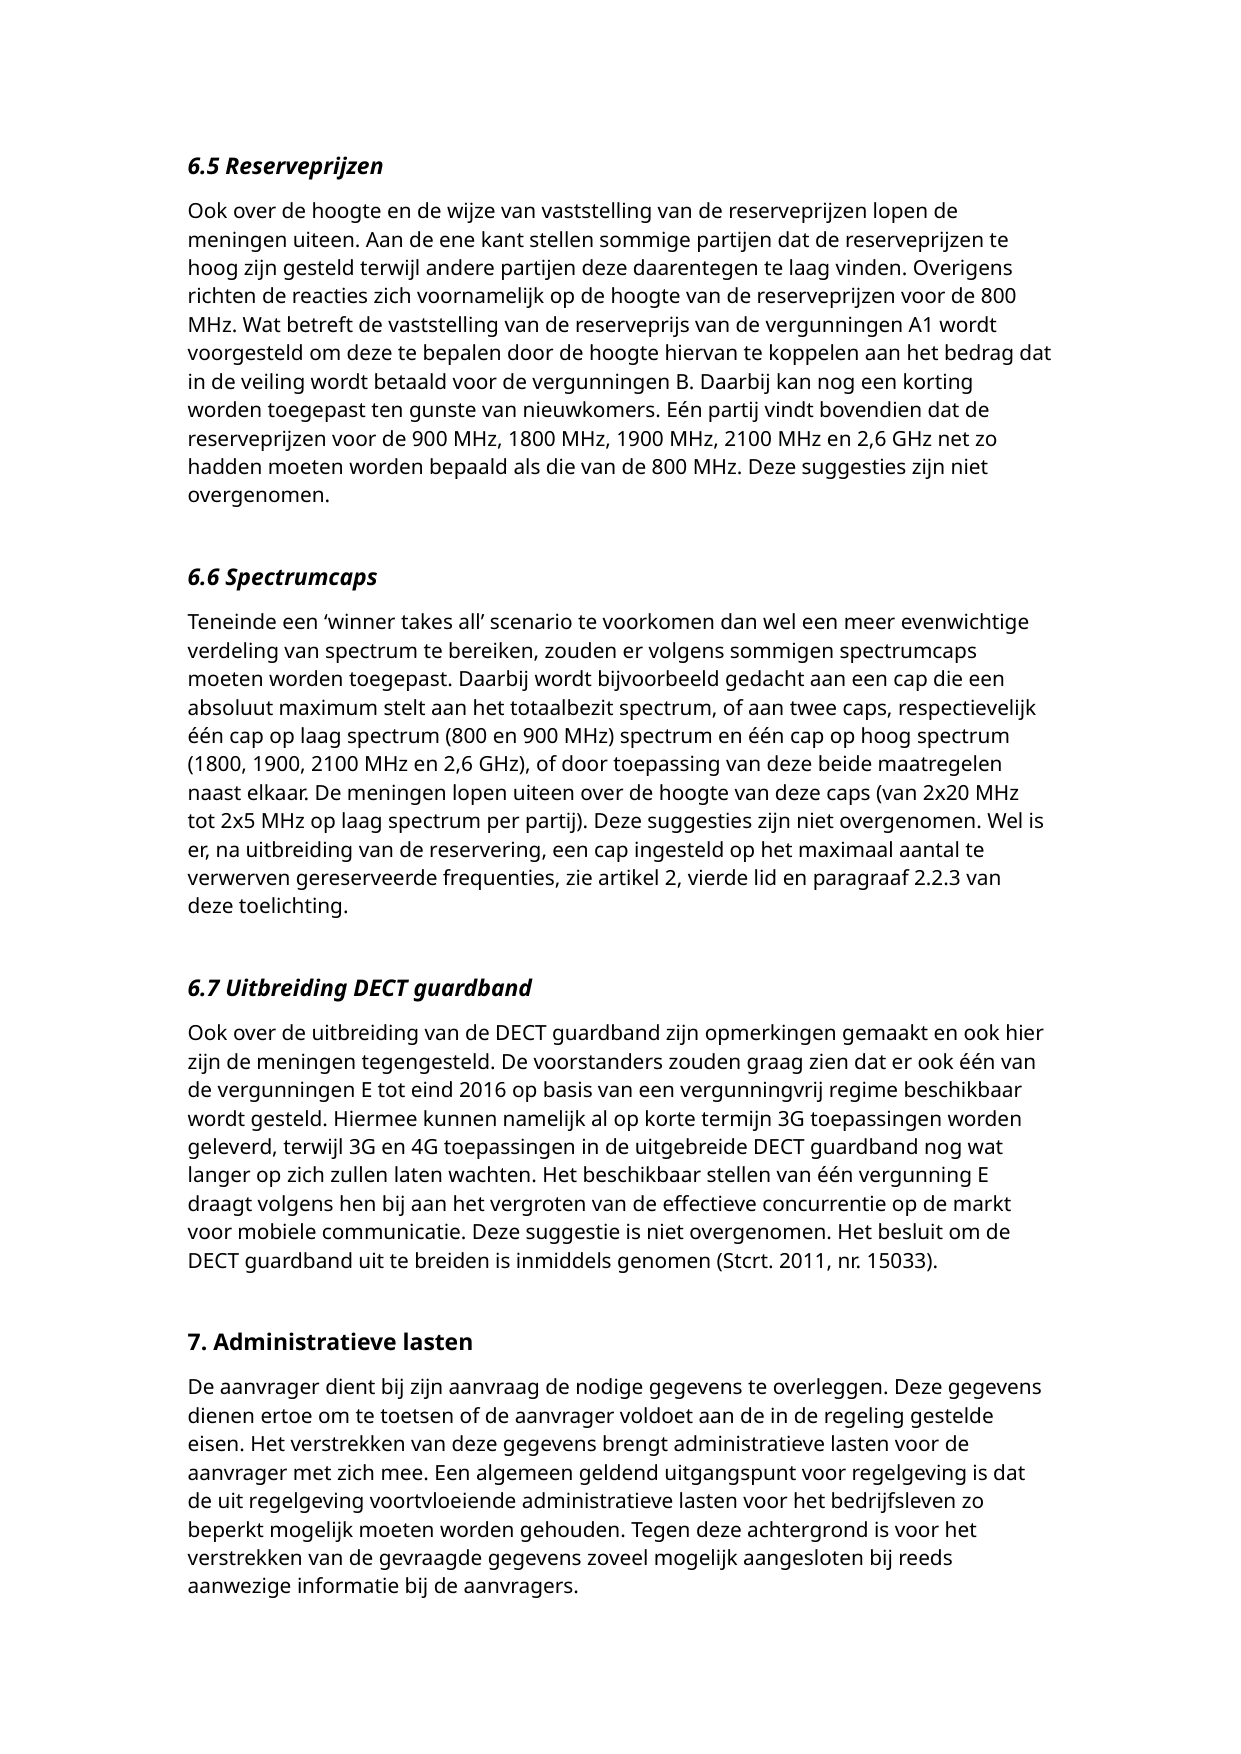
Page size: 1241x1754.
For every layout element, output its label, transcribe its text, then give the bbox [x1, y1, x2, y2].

text De aanvrager dient bij zijn aanvraag de nodige gegevens te overleggen. Deze gegevens dienen ertoe om te toetsen of de aanvrager voldoet aan de in de regeling gestelde eisen. Het verstrekken van deze gegevens brengt administratieve lasten voor de aanvrager met zich mee. Een algemeen geldend uitgangspunt voor regelgeving is dat de uit regelgeving voortvloeiende administratieve lasten voor het bedrijfsleven zo beperkt mogelijk moeten worden gehouden. Tegen deze achtergrond is voor het verstrekken van de gevraagde gegevens zoveel mogelijk aangesloten bij reeds aanwezige informatie bij de aanvragers. [187, 1372, 1053, 1600]
subtitle 7. Administratieve lasten [187, 1326, 1053, 1357]
text Ook over de hoogte en de wijze van vaststelling van de reserveprijzen lopen de meningen uiteen. Aan de ene kant stellen sommige partijen dat de reserveprijzen te hoog zijn gesteld terwijl andere partijen deze daarentegen te laag vinden. Overigens richten de reacties zich voornamelijk op de hoogte van de reserveprijzen voor de 800 MHz. Wat betreft de vaststelling van de reserveprijs van de vergunningen A1 wordt voorgesteld om deze te bepalen door de hoogte hiervan te koppelen aan het bedrag dat in de veiling wordt betaald voor de vergunningen B. Daarbij kan nog een korting worden toegepast ten gunste van nieuwkomers. Eén partij vindt bovendien dat de reserveprijzen voor de 900 MHz, 1800 MHz, 1900 MHz, 2100 MHz en 2,6 GHz net zo hadden moeten worden bepaald als die van de 800 MHz. Deze suggesties zijn niet overgenomen. [187, 196, 1053, 509]
text Teneinde een ‘winner takes all’ scenario te voorkomen dan wel een meer evenwichtige verdeling van spectrum te bereiken, zouden er volgens sommigen spectrumcaps moeten worden toegepast. Daarbij wordt bijvoorbeeld gedacht aan een cap die een absoluut maximum stelt aan het totaalbezit spectrum, of aan twee caps, respectievelijk één cap op laag spectrum (800 en 900 MHz) spectrum en één cap op hoog spectrum (1800, 1900, 2100 MHz en 2,6 GHz), of door toepassing van deze beide maatregelen naast elkaar. De meningen lopen uiteen over de hoogte van deze caps (van 2x20 MHz tot 2x5 MHz op laag spectrum per partij). Deze suggesties zijn niet overgenomen. Wel is er, na uitbreiding van de reservering, een cap ingesteld op het maximaal aantal te verwerven gereserveerde frequenties, zie artikel 2, vierde lid en paragraaf 2.2.3 van deze toelichting. [187, 607, 1053, 920]
subtitle 6.7 Uitbreiding DECT guardband [187, 972, 1053, 1003]
subtitle 6.5 Reserveprijzen [187, 150, 1053, 181]
text Ook over de uitbreiding van de DECT guardband zijn opmerkingen gemaakt en ook hier zijn de meningen tegengesteld. De voorstanders zouden graag zien dat er ook één van de vergunningen E tot eind 2016 op basis van een vergunningvrij regime beschikbaar wordt gesteld. Hiermee kunnen namelijk al op korte termijn 3G toepassingen worden geleverd, terwijl 3G en 4G toepassingen in de uitgebreide DECT guardband nog wat langer op zich zullen laten wachten. Het beschikbaar stellen van één vergunning E draagt volgens hen bij aan het vergroten van de effectieve concurrentie op de markt voor mobiele communicatie. Deze suggestie is niet overgenomen. Het besluit om de DECT guardband uit te breiden is inmiddels genomen (Stcrt. 2011, nr. 15033). [187, 1018, 1053, 1274]
subtitle 6.6 Spectrumcaps [187, 561, 1053, 592]
